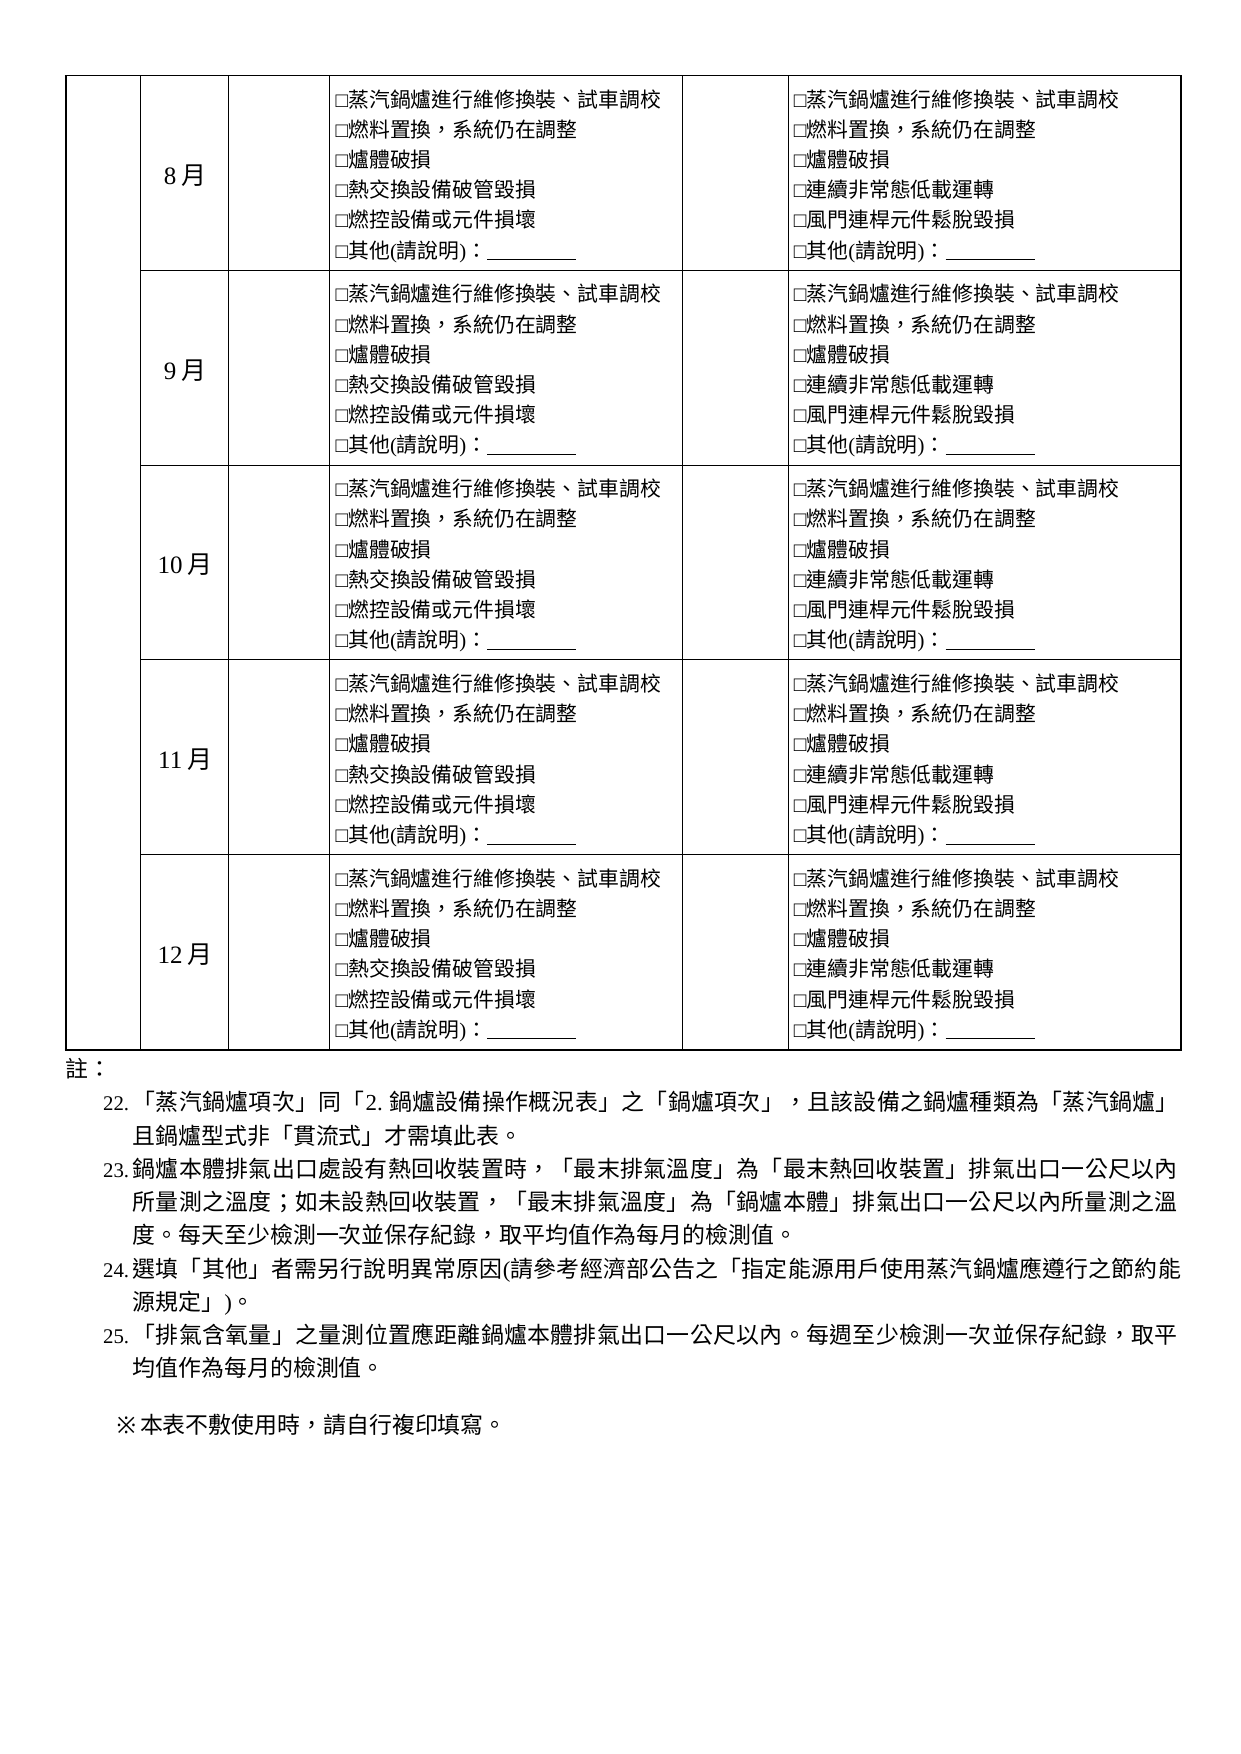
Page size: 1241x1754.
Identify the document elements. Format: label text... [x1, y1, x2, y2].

table_cell [229, 271, 329, 464]
table_cell 9月 [141, 271, 228, 464]
table_cell 11月 [141, 660, 228, 854]
list 「排氣含氧量」之量測位置應距離鍋爐本體排氣出口一公尺以內。每週至少檢測一次並保存紀錄，取平均值作為每月的檢測值。 [103, 1317, 1181, 1383]
table_cell 10月 [141, 466, 228, 659]
table_cell [683, 271, 788, 464]
table_cell □蒸汽鍋爐進行維修換裝、試車調校 □燃料置換，系統仍在調整 □爐體破損 □連續非常態低載運轉 □風門連桿元件鬆脫毀損 □其他(請說明)： [789, 660, 1180, 854]
table_cell [229, 855, 329, 1049]
table_cell □蒸汽鍋爐進行維修換裝、試車調校 □燃料置換，系統仍在調整 □爐體破損 □熱交換設備破管毀損 □燃控設備或元件損壞 □其他(請說明)： [330, 855, 682, 1049]
table_cell □蒸汽鍋爐進行維修換裝、試車調校 □燃料置換，系統仍在調整 □爐體破損 □連續非常態低載運轉 □風門連桿元件鬆脫毀損 □其他(請說明)： [789, 466, 1180, 659]
table_cell □蒸汽鍋爐進行維修換裝、試車調校 □燃料置換，系統仍在調整 □爐體破損 □連續非常態低載運轉 □風門連桿元件鬆脫毀損 □其他(請說明)： [789, 76, 1180, 270]
table_cell [683, 660, 788, 854]
list 鍋爐本體排氣出口處設有熱回收裝置時，「最末排氣溫度」為「最末熱回收裝置」排氣出口一公尺以內所量測之溫度；如未設熱回收裝置，「最末排氣溫度」為「鍋爐本體」排氣出口一公尺以內所量測之溫度。每天至少檢測一次並保存紀錄，取平均值作為每月的檢測值。 [103, 1151, 1181, 1250]
table_cell [229, 466, 329, 659]
list 「蒸汽鍋爐項次」同「2. 鍋爐設備操作概況表」之「鍋爐項次」，且該設備之鍋爐種類為「蒸汽鍋爐」且鍋爐型式非「貫流式」才需填此表。 [103, 1084, 1181, 1151]
table_cell □蒸汽鍋爐進行維修換裝、試車調校 □燃料置換，系統仍在調整 □爐體破損 □熱交換設備破管毀損 □燃控設備或元件損壞 □其他(請說明)： [330, 76, 682, 270]
table_cell [229, 660, 329, 854]
text 註： [66, 1051, 1181, 1084]
table_cell [67, 76, 140, 1049]
table_cell [683, 466, 788, 659]
table_cell □蒸汽鍋爐進行維修換裝、試車調校 □燃料置換，系統仍在調整 □爐體破損 □熱交換設備破管毀損 □燃控設備或元件損壞 □其他(請說明)： [330, 466, 682, 659]
table_cell [683, 855, 788, 1049]
table_cell □蒸汽鍋爐進行維修換裝、試車調校 □燃料置換，系統仍在調整 □爐體破損 □連續非常態低載運轉 □風門連桿元件鬆脫毀損 □其他(請說明)： [789, 271, 1180, 464]
table_cell 12月 [141, 855, 228, 1049]
list 選填「其他」者需另行說明異常原因(請參考經濟部公告之「指定能源用戶使用蒸汽鍋爐應遵行之節約能源規定」)。 [103, 1250, 1181, 1317]
text ※本表不敷使用時，請自行複印填寫。 [112, 1407, 1181, 1441]
table_cell [683, 76, 788, 270]
table_cell [229, 76, 329, 270]
table_cell □蒸汽鍋爐進行維修換裝、試車調校 □燃料置換，系統仍在調整 □爐體破損 □熱交換設備破管毀損 □燃控設備或元件損壞 □其他(請說明)： [330, 660, 682, 854]
table_cell □蒸汽鍋爐進行維修換裝、試車調校 □燃料置換，系統仍在調整 □爐體破損 □熱交換設備破管毀損 □燃控設備或元件損壞 □其他(請說明)： [330, 271, 682, 464]
table_cell 8月 [141, 76, 228, 270]
table_cell □蒸汽鍋爐進行維修換裝、試車調校 □燃料置換，系統仍在調整 □爐體破損 □連續非常態低載運轉 □風門連桿元件鬆脫毀損 □其他(請說明)： [789, 855, 1180, 1049]
